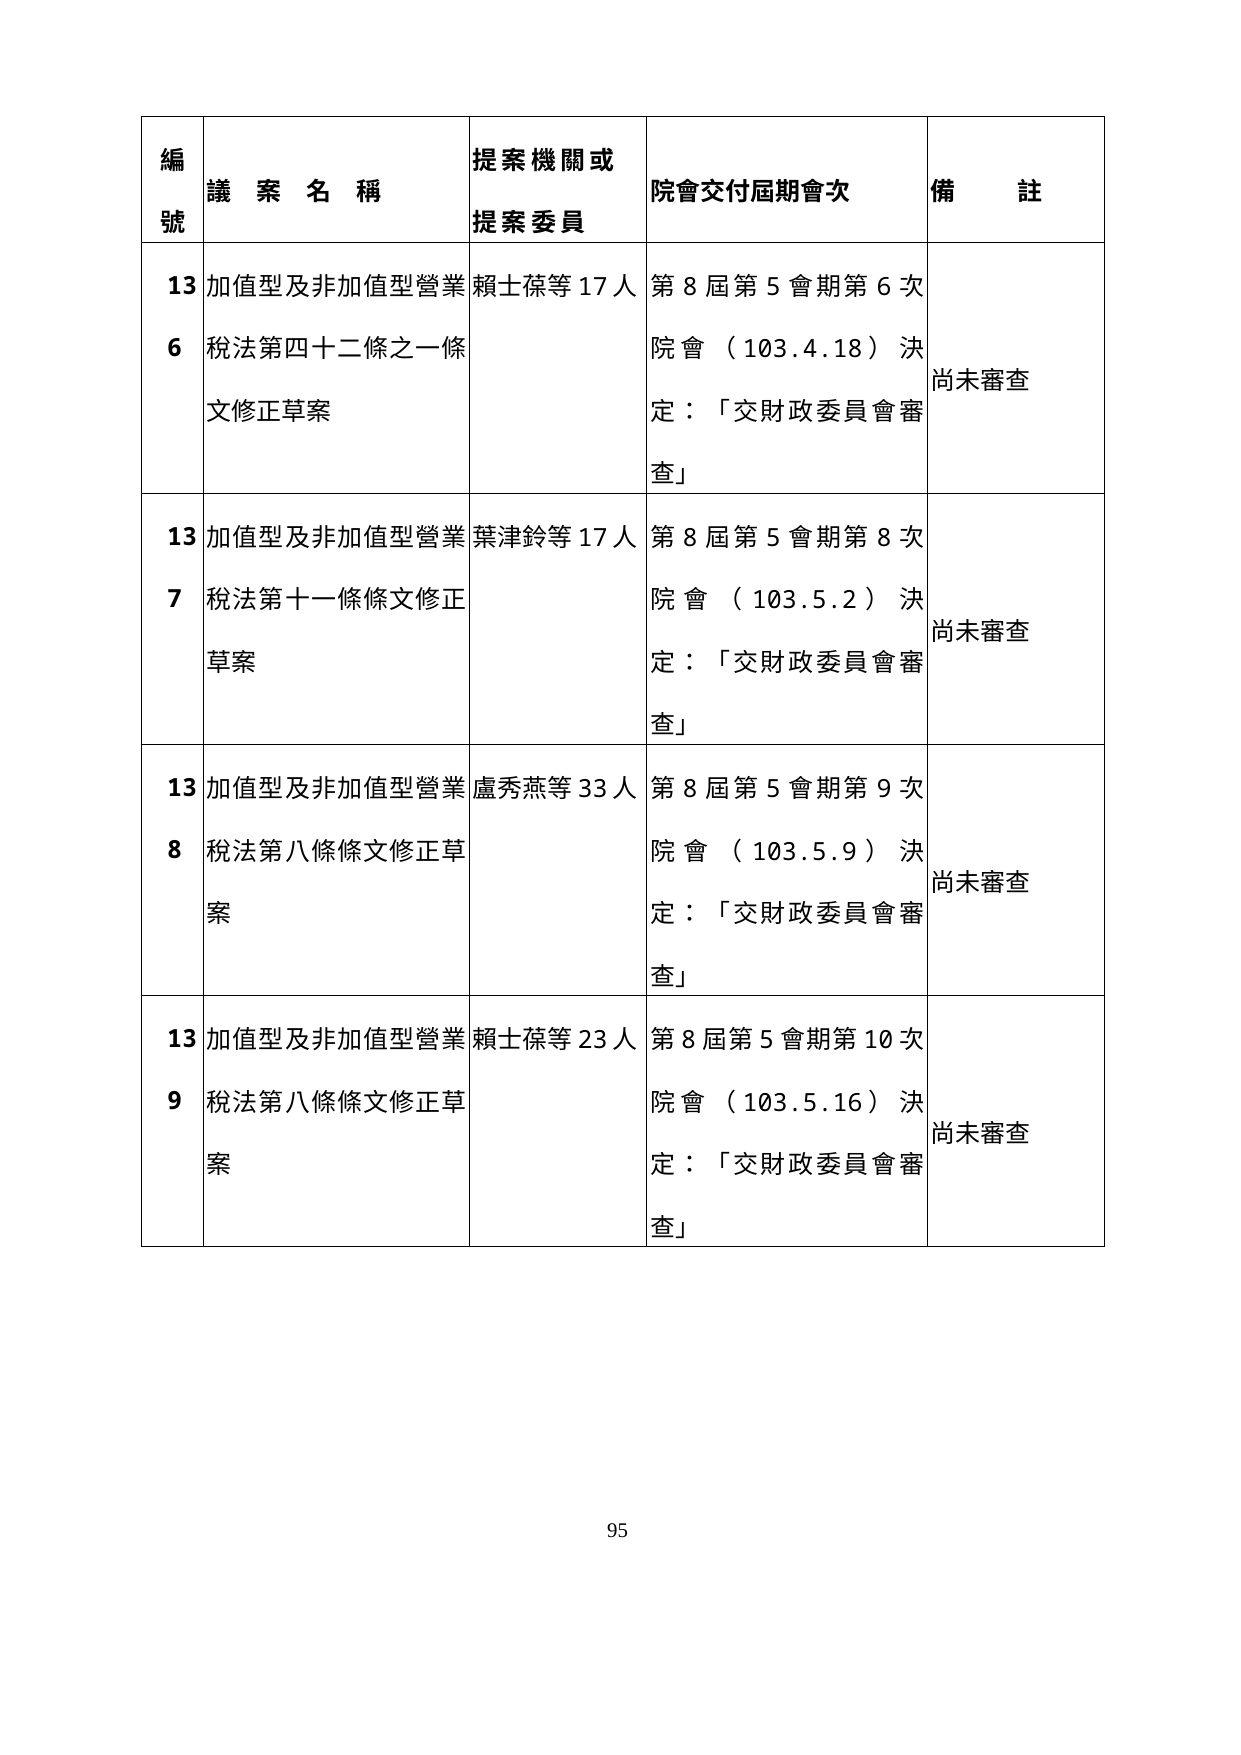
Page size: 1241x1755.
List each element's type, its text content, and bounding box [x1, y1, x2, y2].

table_cell 第8屆第5會期第10次院會（103.5.16）決定：「交財政委員會審查」 [647, 996, 927, 1246]
table_header 院會交付屆期會次 [647, 117, 927, 242]
table_header 備 註 [928, 117, 1104, 242]
table_cell [142, 745, 203, 995]
table_cell 加值型及非加值型營業稅法第四十二條之一條文修正草案 [204, 243, 469, 493]
table_cell [142, 243, 203, 493]
table_cell 賴士葆等17人 [470, 243, 646, 493]
table_cell 葉津鈴等17人 [470, 494, 646, 744]
table_cell 尚未審查 [928, 996, 1104, 1246]
table_cell 尚未審查 [928, 494, 1104, 744]
table_cell 加值型及非加值型營業稅法第八條條文修正草案 [204, 996, 469, 1246]
table_cell [142, 494, 203, 744]
table_cell 加值型及非加值型營業稅法第十一條條文修正草案 [204, 494, 469, 744]
table_cell 賴士葆等23人 [470, 996, 646, 1246]
table_cell 加值型及非加值型營業稅法第八條條文修正草案 [204, 745, 469, 995]
table_header 編 號 [142, 117, 203, 242]
table_cell 尚未審查 [928, 243, 1104, 493]
table_header 提案機關或 提案委員 [470, 117, 646, 242]
table_cell [142, 996, 203, 1246]
table_cell 第8屆第5會期第6次院會（103.4.18）決定：「交財政委員會審查」 [647, 243, 927, 493]
table_header 議 案 名 稱 [204, 117, 469, 242]
table_cell 第8屆第5會期第9次院會（103.5.9）決定：「交財政委員會審查」 [647, 745, 927, 995]
table_cell 第8屆第5會期第8次院會（103.5.2）決定：「交財政委員會審查」 [647, 494, 927, 744]
table_cell 尚未審查 [928, 745, 1104, 995]
table_cell 盧秀燕等33人 [470, 745, 646, 995]
